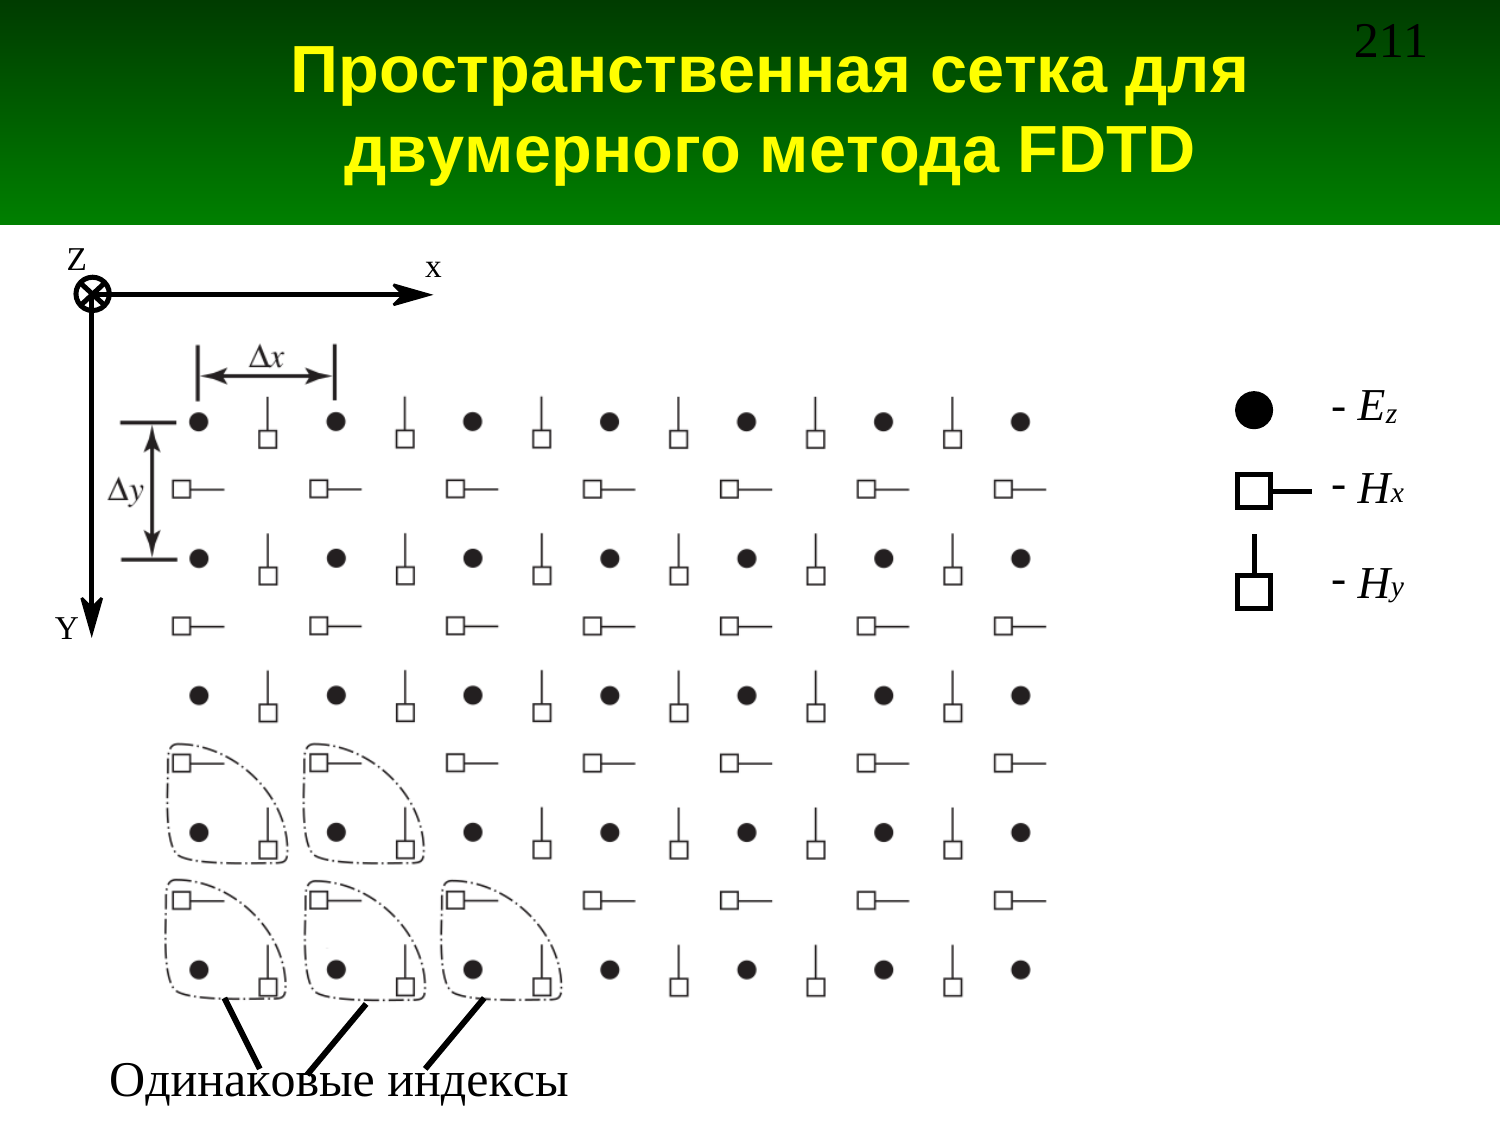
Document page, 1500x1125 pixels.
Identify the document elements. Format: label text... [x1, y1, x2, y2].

picture [1234, 389, 1441, 612]
picture [53, 248, 1063, 1013]
text_box Одинаковые индексы [94, 1039, 579, 1115]
title Пространственная сетка для двумерного метода FDTD [100, 7, 1441, 204]
